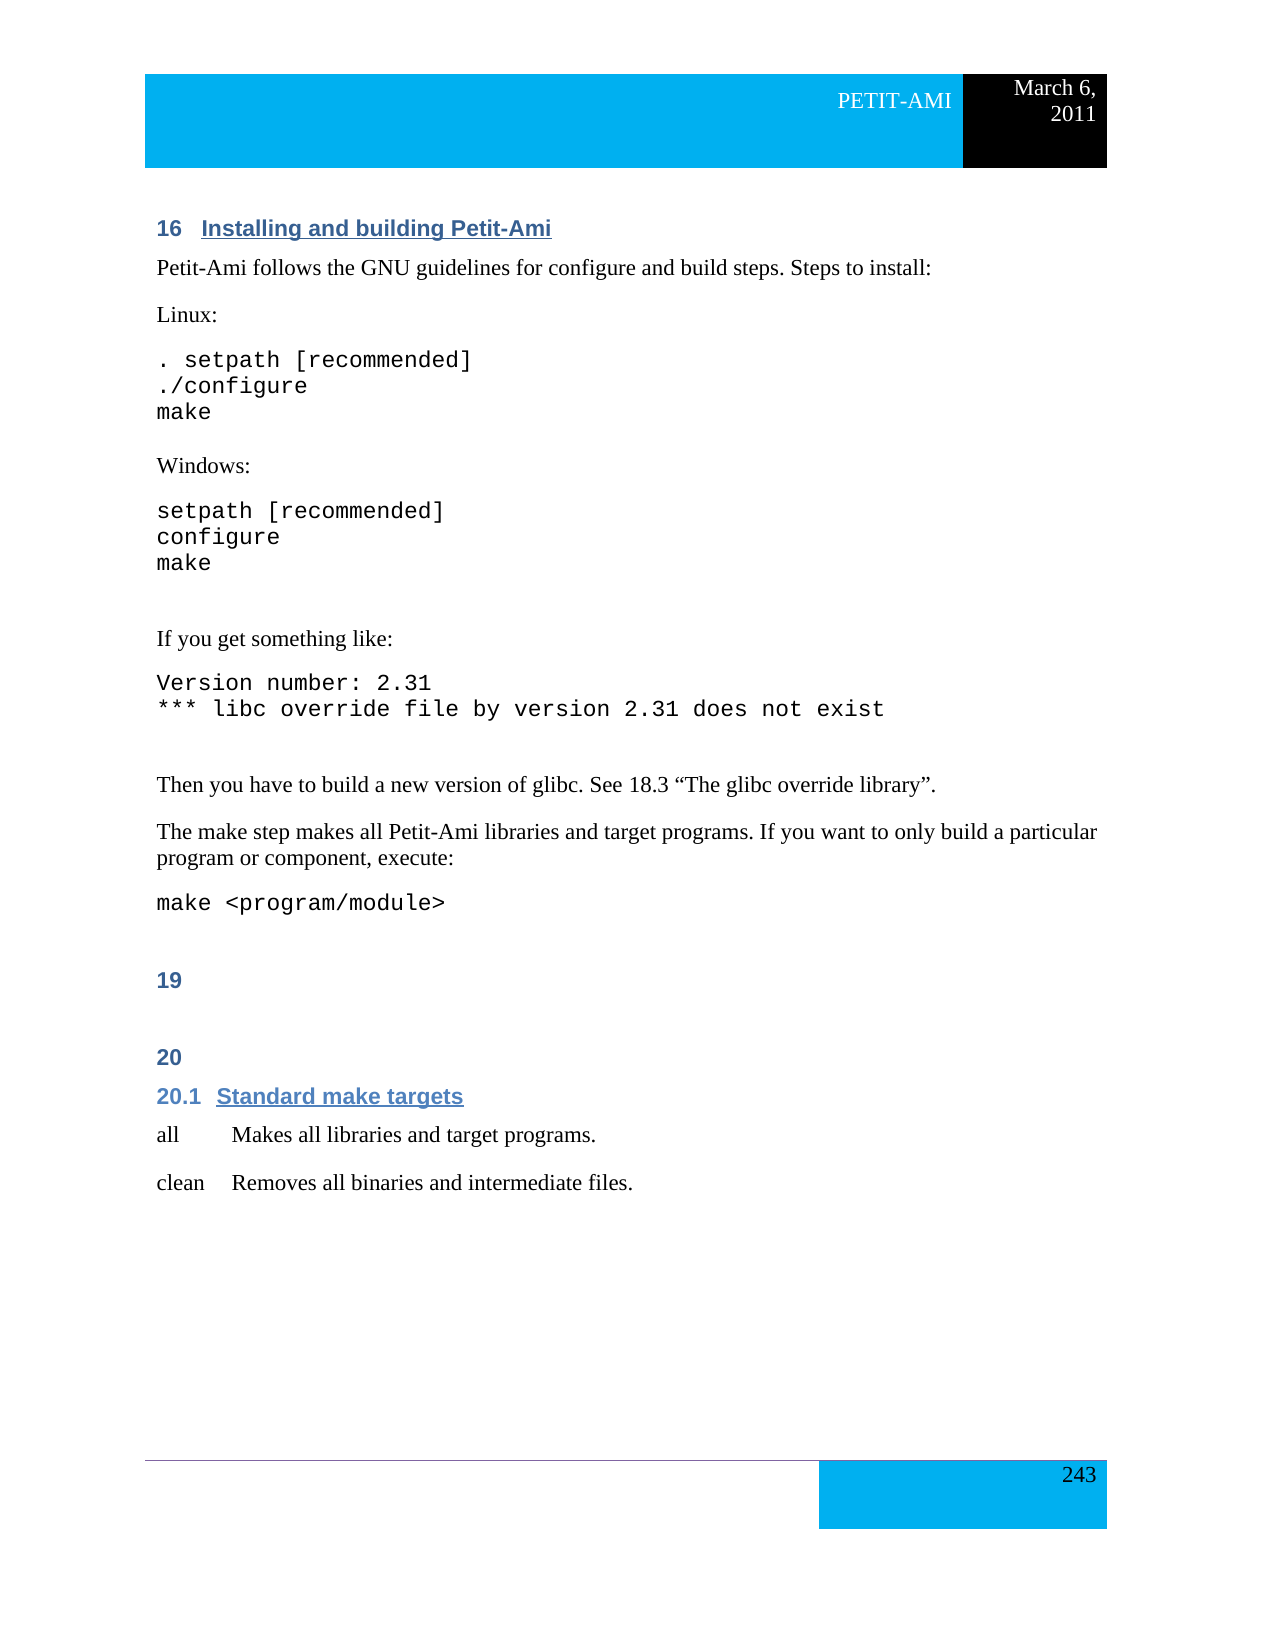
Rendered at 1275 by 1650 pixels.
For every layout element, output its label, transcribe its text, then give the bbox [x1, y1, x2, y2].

text . setpath [recommended] [156, 349, 1118, 374]
text Linux: [156, 301, 1118, 328]
text all Makes all libraries and target programs. [156, 1122, 1118, 1148]
text If you get something like: [156, 624, 1118, 651]
text configure [156, 526, 1118, 551]
text *** libc override file by version 2.31 does not exist [156, 698, 1118, 724]
text Then you have to build a new version of glibc. See 17.3 “The glibc override library”. [156, 771, 1118, 797]
text clean Removes all binaries and intermediate files. [156, 1169, 1118, 1195]
subtitle Standard make targets [156, 1083, 1118, 1109]
text The make step makes all Petit-Ami libraries and target programs. If you want to only build a particular program or component, execute: [156, 818, 1118, 871]
text Petit-Ami follows the GNU guidelines for configure and build steps. Steps to install: [156, 254, 1118, 281]
text Windows: [156, 452, 1118, 479]
text make [156, 401, 1118, 426]
text make [156, 551, 1118, 577]
text make <program/module> [156, 892, 1118, 917]
subtitle Installing and building Petit-Ami [156, 215, 1118, 242]
text setpath [recommended] [156, 499, 1118, 526]
text ./configure [156, 374, 1118, 401]
text Version number: 2.31 [156, 672, 1118, 698]
